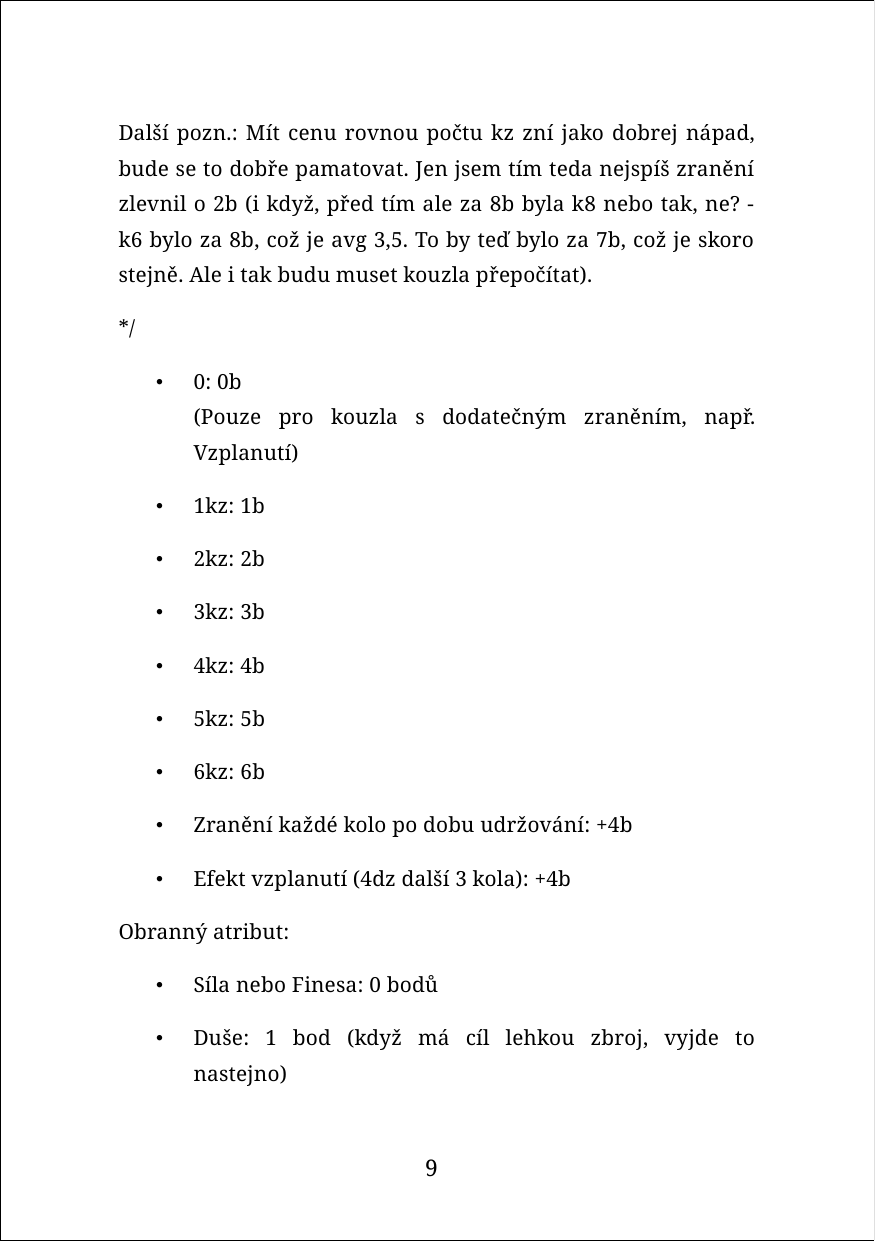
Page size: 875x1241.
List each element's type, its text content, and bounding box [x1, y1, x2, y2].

list 0: 0b (Pouze pro kouzla s dodatečným zraněním, např. Vzplanutí) [156, 367, 756, 466]
list 1kz: 1b [156, 491, 756, 519]
list Zranění každé kolo po dobu udržování: +4b [156, 810, 756, 839]
list 6kz: 6b [156, 757, 756, 786]
list 5kz: 5b [156, 704, 756, 732]
list 2kz: 2b [156, 544, 756, 573]
list 4kz: 4b [156, 651, 756, 679]
list Síla nebo Finesa: 0 bodů [156, 970, 756, 998]
list Efekt vzplanutí (4dz další 3 kola): +4b [156, 864, 756, 892]
text */ [118, 313, 756, 342]
text Další pozn.: Mít cenu rovnou počtu kz zní jako dobrej nápad, bude se to dobře pamatovat. Jen jsem tím teda nejspíš zranění zlevnil o 2b (i když, před tím ale za 8b byla k8 nebo tak, ne? - k6 bylo za 8b, což je avg 3,5. To by teď bylo za 7b, což je skoro stejně. Ale i tak budu muset kouzla přepočítat). [118, 118, 756, 289]
text Obranný atribut: [118, 917, 756, 945]
list Duše: 1 bod (když má cíl lehkou zbroj, vyjde to nastejno) [156, 1023, 756, 1087]
list 3kz: 3b [156, 597, 756, 626]
